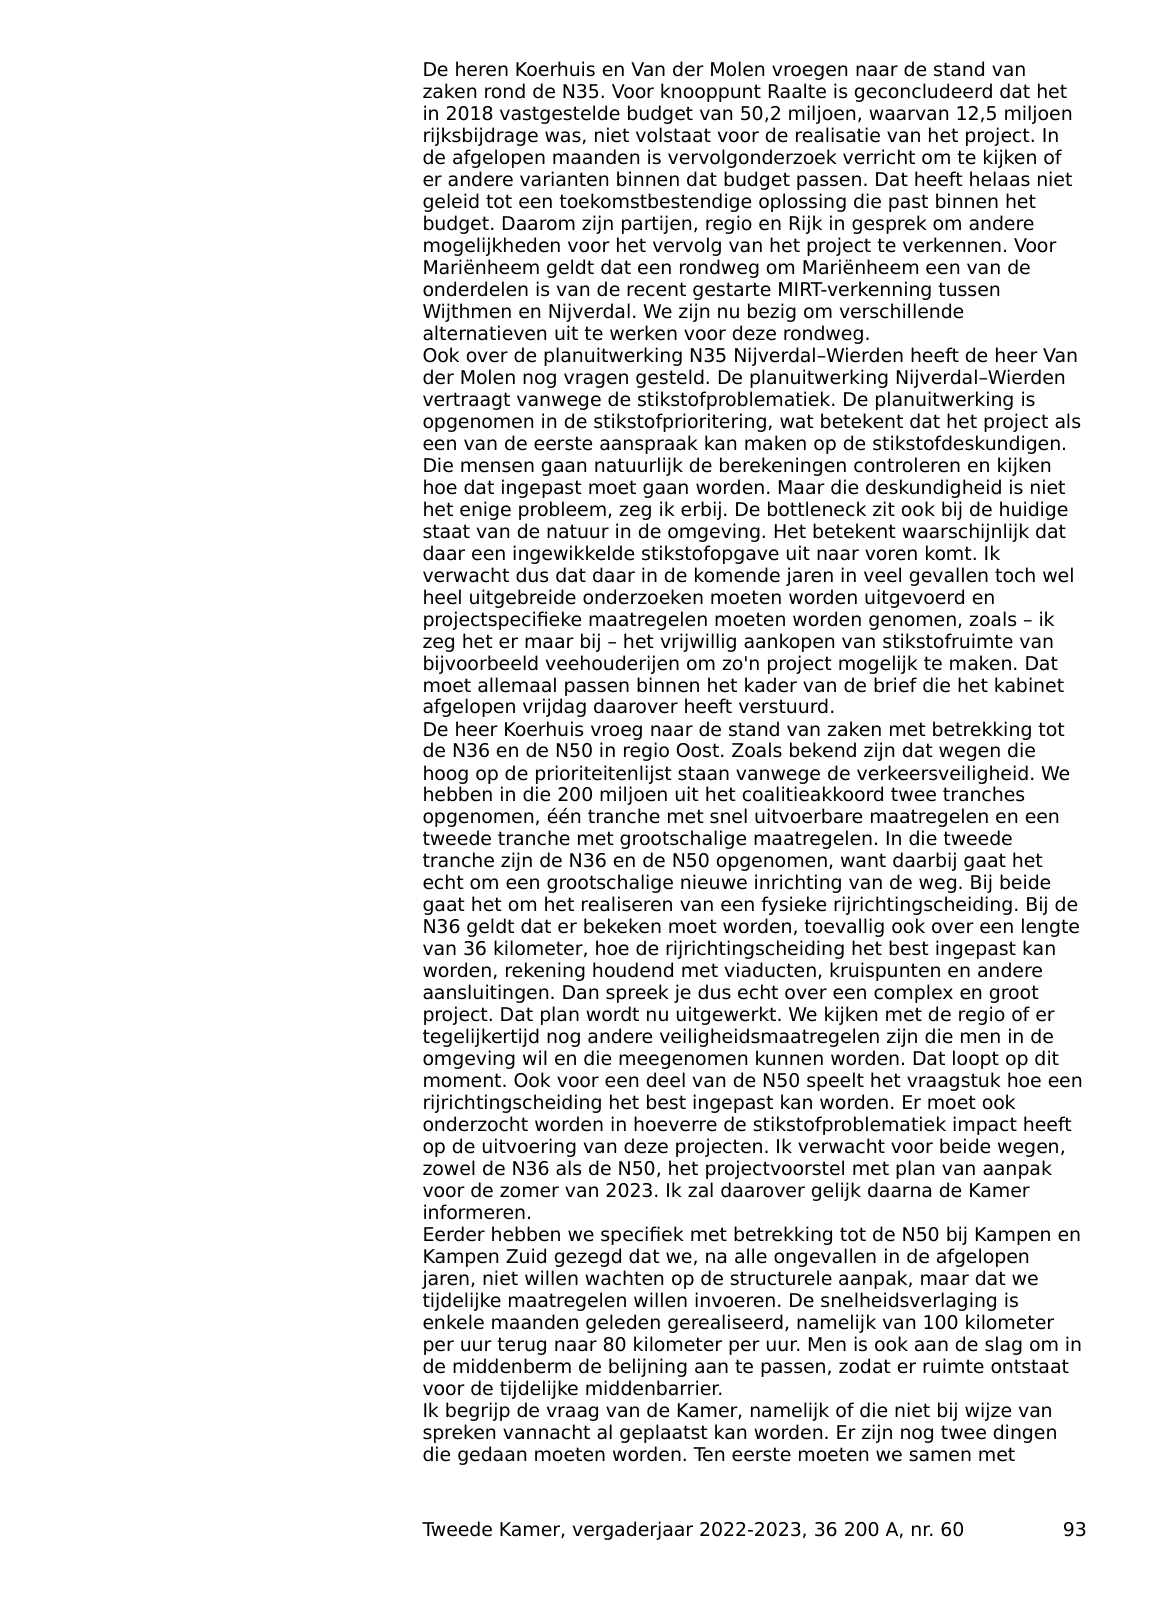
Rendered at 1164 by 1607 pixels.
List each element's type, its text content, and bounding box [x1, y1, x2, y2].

text Ook over de planuitwerking N35 Nijverdal–Wierden heeft de heer Van der Molen nog vragen gesteld. De planuitwerking Nijverdal–Wierden vertraagt vanwege de stikstofproblematiek. De planuitwerking is opgenomen in de stikstofprioritering, wat betekent dat het project als een van de eerste aanspraak kan maken op de stikstofdeskundigen. Die mensen gaan natuurlijk de berekeningen controleren en kijken hoe dat ingepast moet gaan worden. Maar die deskundigheid is niet het enige probleem, zeg ik erbij. De bottleneck zit ook bij de huidige staat van de natuur in de omgeving. Het betekent waarschijnlijk dat daar een ingewikkelde stikstofopgave uit naar voren komt. Ik verwacht dus dat daar in de komende jaren in veel gevallen toch wel heel uitgebreide onderzoeken moeten worden uitgevoerd en projectspecifieke maatregelen moeten worden genomen, zoals – ik zeg het er maar bij – het vrijwillig aankopen van stikstofruimte van bijvoorbeeld veehouderijen om zo'n project mogelijk te maken. Dat moet allemaal passen binnen het kader van de brief die het kabinet afgelopen vrijdag daarover heeft verstuurd. [422, 345, 1087, 718]
text Ik begrijp de vraag van de Kamer, namelijk of die niet bij wijze van spreken vannacht al geplaatst kan worden. Er zijn nog twee dingen die gedaan moeten worden. Ten eerste moeten we samen met [422, 1400, 1087, 1466]
text De heren Koerhuis en Van der Molen vroegen naar de stand van zaken rond de N35. Voor knooppunt Raalte is geconcludeerd dat het in 2018 vastgestelde budget van 50,2 miljoen, waarvan 12,5 miljoen rijksbijdrage was, niet volstaat voor de realisatie van het project. In de afgelopen maanden is vervolgonderzoek verricht om te kijken of er andere varianten binnen dat budget passen. Dat heeft helaas niet geleid tot een toekomstbestendige oplossing die past binnen het budget. Daarom zijn partijen, regio en Rijk in gesprek om andere mogelijkheden voor het vervolg van het project te verkennen. Voor Mariënheem geldt dat een rondweg om Mariënheem een van de onderdelen is van de recent gestarte MIRT-verkenning tussen Wijthmen en Nijverdal. We zijn nu bezig om verschillende alternatieven uit te werken voor deze rondweg. [422, 59, 1087, 345]
text Eerder hebben we specifiek met betrekking tot de N50 bij Kampen en Kampen Zuid gezegd dat we, na alle ongevallen in de afgelopen jaren, niet willen wachten op de structurele aanpak, maar dat we tijdelijke maatregelen willen invoeren. De snelheidsverlaging is enkele maanden geleden gerealiseerd, namelijk van 100 kilometer per uur terug naar 80 kilometer per uur. Men is ook aan de slag om in de middenberm de belijning aan te passen, zodat er ruimte ontstaat voor de tijdelijke middenbarrier. [422, 1224, 1087, 1400]
text De heer Koerhuis vroeg naar de stand van zaken met betrekking tot de N36 en de N50 in regio Oost. Zoals bekend zijn dat wegen die hoog op de prioriteitenlijst staan vanwege de verkeersveiligheid. We hebben in die 200 miljoen uit het coalitieakkoord twee tranches opgenomen, één tranche met snel uitvoerbare maatregelen en een tweede tranche met grootschalige maatregelen. In die tweede tranche zijn de N36 en de N50 opgenomen, want daarbij gaat het echt om een grootschalige nieuwe inrichting van de weg. Bij beide gaat het om het realiseren van een fysieke rijrichtingscheiding. Bij de N36 geldt dat er bekeken moet worden, toevallig ook over een lengte van 36 kilometer, hoe de rijrichtingscheiding het best ingepast kan worden, rekening houdend met viaducten, kruispunten en andere aansluitingen. Dan spreek je dus echt over een complex en groot project. Dat plan wordt nu uitgewerkt. We kijken met de regio of er tegelijkertijd nog andere veiligheidsmaatregelen zijn die men in de omgeving wil en die meegenomen kunnen worden. Dat loopt op dit moment. Ook voor een deel van de N50 speelt het vraagstuk hoe een rijrichtingscheiding het best ingepast kan worden. Er moet ook onderzocht worden in hoeverre de stikstofproblematiek impact heeft op de uitvoering van deze projecten. Ik verwacht voor beide wegen, zowel de N36 als de N50, het projectvoorstel met plan van aanpak voor de zomer van 2023. Ik zal daarover gelijk daarna de Kamer informeren. [422, 718, 1087, 1224]
